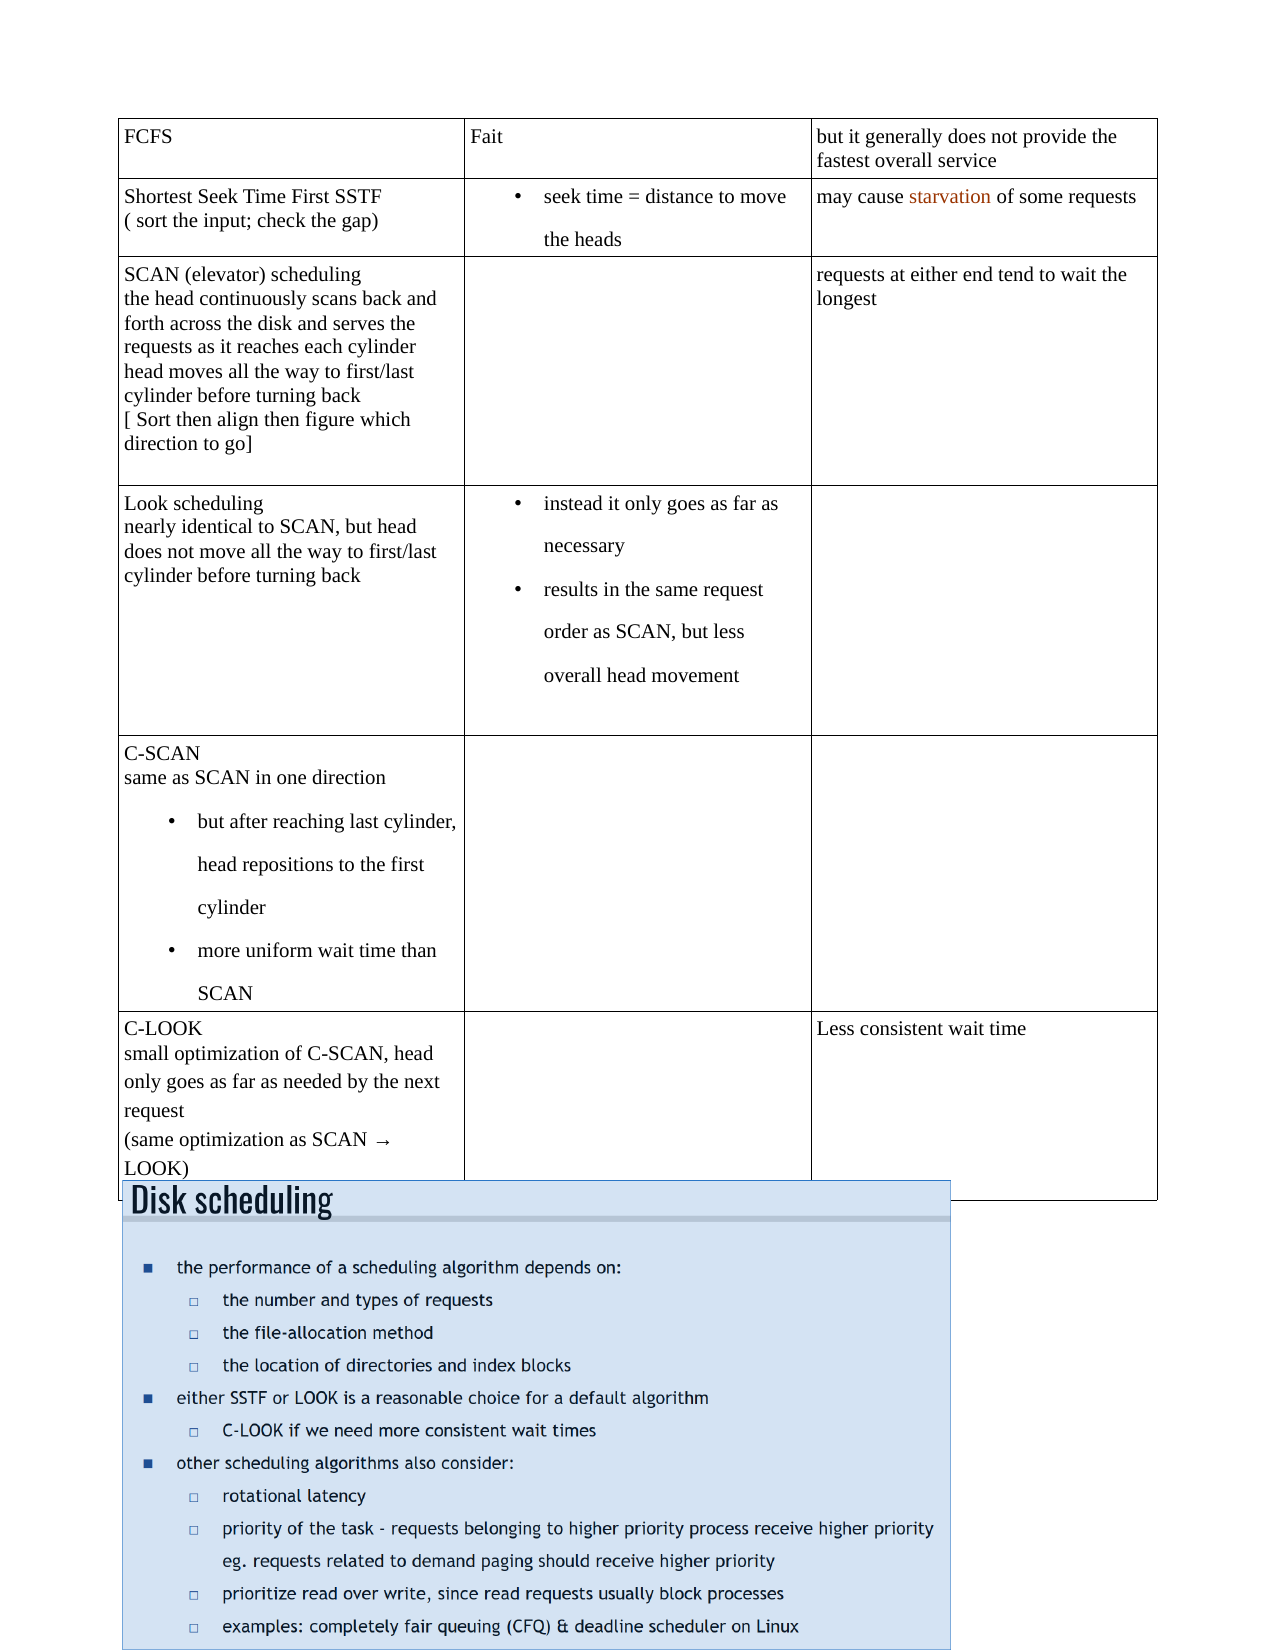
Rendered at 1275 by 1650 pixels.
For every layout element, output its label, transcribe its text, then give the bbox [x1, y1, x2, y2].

table_header but it generally does not provide the fastest overall service [812, 119, 1157, 178]
table_header Fait [465, 119, 811, 178]
table_cell seek time = distance to move the heads [465, 179, 811, 256]
table_cell requests at either end tend to wait the longest [812, 257, 1157, 484]
table_cell [465, 257, 811, 484]
table_cell C-LOOK small optimization of C-SCAN, head only goes as far as needed by the next request (same optimization as SCAN → LOOK) [119, 1012, 464, 1200]
table_cell instead it only goes as far as necessary results in the same request order as SCAN, but less overall head movement [465, 486, 811, 735]
table_cell may cause starvation of some requests [812, 179, 1157, 256]
table_cell SCAN (elevator) scheduling the head continuously scans back and forth across the disk and serves the requests as it reaches each cylinder head moves all the way to first/last cylinder before turning back [ Sort then align then figure which direction to go] [119, 257, 464, 484]
table_header FCFS [119, 119, 464, 178]
picture [122, 1180, 951, 1650]
table_cell [812, 736, 1157, 1011]
table_cell [812, 486, 1157, 735]
table_cell [465, 736, 811, 1011]
table_cell [465, 1012, 811, 1180]
table_cell C-SCAN same as SCAN in one direction but after reaching last cylinder, head repositions to the first cylinder more uniform wait time than SCAN [119, 736, 464, 1011]
table_cell Shortest Seek Time First SSTF ( sort the input; check the gap) [119, 179, 464, 256]
table_cell Look scheduling nearly identical to SCAN, but head does not move all the way to first/last cylinder before turning back [119, 486, 464, 735]
table_cell Less consistent wait time [812, 1012, 1157, 1200]
